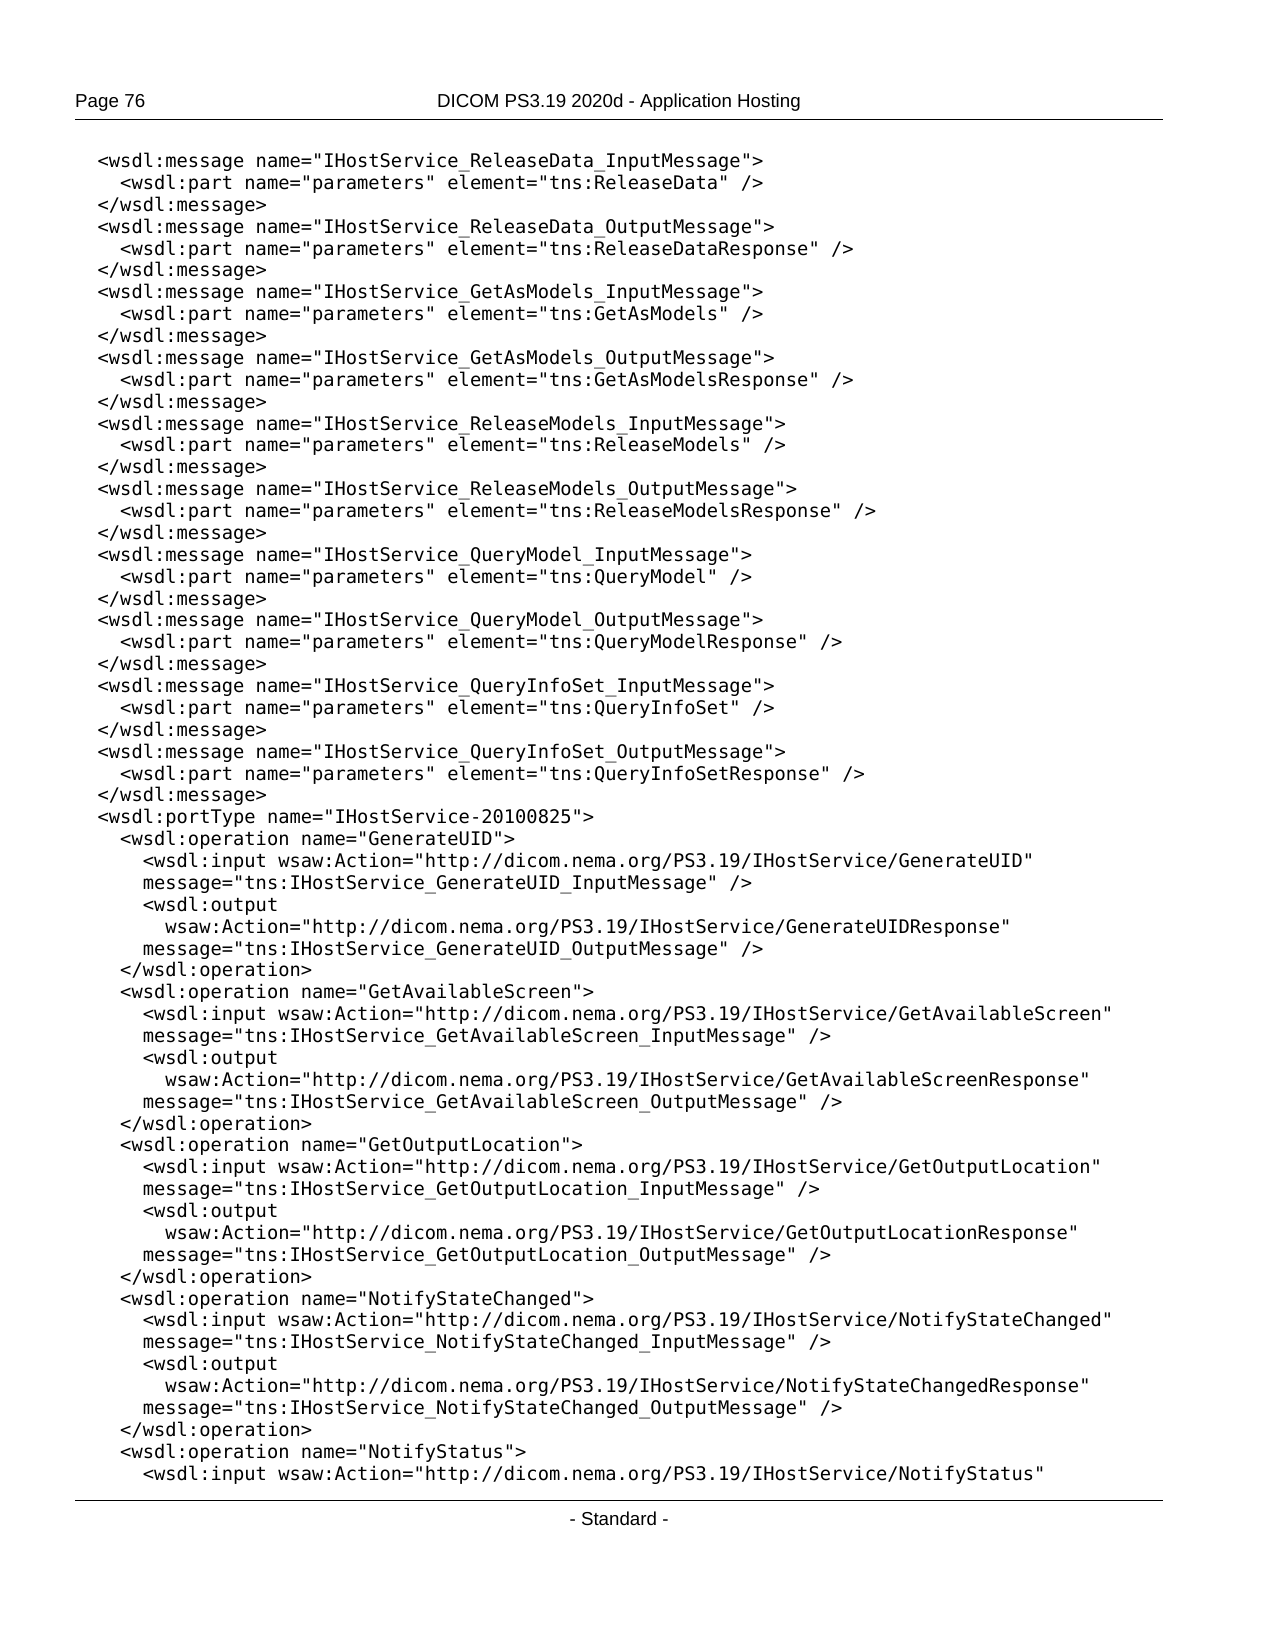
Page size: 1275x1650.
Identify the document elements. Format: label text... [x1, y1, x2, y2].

text <wsdl:message name="IHostService_ReleaseData_InputMessage"> <wsdl:part name="parameters" element="tns:ReleaseData" /> </wsdl:message> <wsdl:message name="IHostService_ReleaseData_OutputMessage"> <wsdl:part name="parameters" element="tns:ReleaseDataResponse" /> </wsdl:message> <wsdl:message name="IHostService_GetAsModels_InputMessage"> <wsdl:part name="parameters" element="tns:GetAsModels" /> </wsdl:message> <wsdl:message name="IHostService_GetAsModels_OutputMessage"> <wsdl:part name="parameters" element="tns:GetAsModelsResponse" /> </wsdl:message> <wsdl:message name="IHostService_ReleaseModels_InputMessage"> <wsdl:part name="parameters" element="tns:ReleaseModels" /> </wsdl:message> <wsdl:message name="IHostService_ReleaseModels_OutputMessage"> <wsdl:part name="parameters" element="tns:ReleaseModelsResponse" /> </wsdl:message> <wsdl:message name="IHostService_QueryModel_InputMessage"> <wsdl:part name="parameters" element="tns:QueryModel" /> </wsdl:message> <wsdl:message name="IHostService_QueryModel_OutputMessage"> <wsdl:part name="parameters" element="tns:QueryModelResponse" /> </wsdl:message> <wsdl:message name="IHostService_QueryInfoSet_InputMessage"> <wsdl:part name="parameters" element="tns:QueryInfoSet" /> </wsdl:message> <wsdl:message name="IHostService_QueryInfoSet_OutputMessage"> <wsdl:part name="parameters" element="tns:QueryInfoSetResponse" /> </wsdl:message> <wsdl:portType name="IHostService-20100825"> <wsdl:operation name="GenerateUID"> <wsdl:input wsaw:Action="http://dicom.nema.org/PS3.19/IHostService/GenerateUID" message="tns:IHostService_GenerateUID_InputMessage" /> <wsdl:output wsaw:Action="http://dicom.nema.org/PS3.19/IHostService/GenerateUIDResponse" message="tns:IHostService_GenerateUID_OutputMessage" /> </wsdl:operation> <wsdl:operation name="GetAvailableScreen"> <wsdl:input wsaw:Action="http://dicom.nema.org/PS3.19/IHostService/GetAvailableScreen" message="tns:IHostService_GetAvailableScreen_InputMessage" /> <wsdl:output wsaw:Action="http://dicom.nema.org/PS3.19/IHostService/GetAvailableScreenResponse" message="tns:IHostService_GetAvailableScreen_OutputMessage" /> </wsdl:operation> <wsdl:operation name="GetOutputLocation"> <wsdl:input wsaw:Action="http://dicom.nema.org/PS3.19/IHostService/GetOutputLocation" message="tns:IHostService_GetOutputLocation_InputMessage" /> <wsdl:output wsaw:Action="http://dicom.nema.org/PS3.19/IHostService/GetOutputLocationResponse" message="tns:IHostService_GetOutputLocation_OutputMessage" /> </wsdl:operation> <wsdl:operation name="NotifyStateChanged"> <wsdl:input wsaw:Action="http://dicom.nema.org/PS3.19/IHostService/NotifyStateChanged" message="tns:IHostService_NotifyStateChanged_InputMessage" /> <wsdl:output wsaw:Action="http://dicom.nema.org/PS3.19/IHostService/NotifyStateChangedResponse" message="tns:IHostService_NotifyStateChanged_OutputMessage" /> </wsdl:operation> <wsdl:operation name="NotifyStatus"> <wsdl:input wsaw:Action="http://dicom.nema.org/PS3.19/IHostService/NotifyStatus" [75, 150, 1162, 1484]
